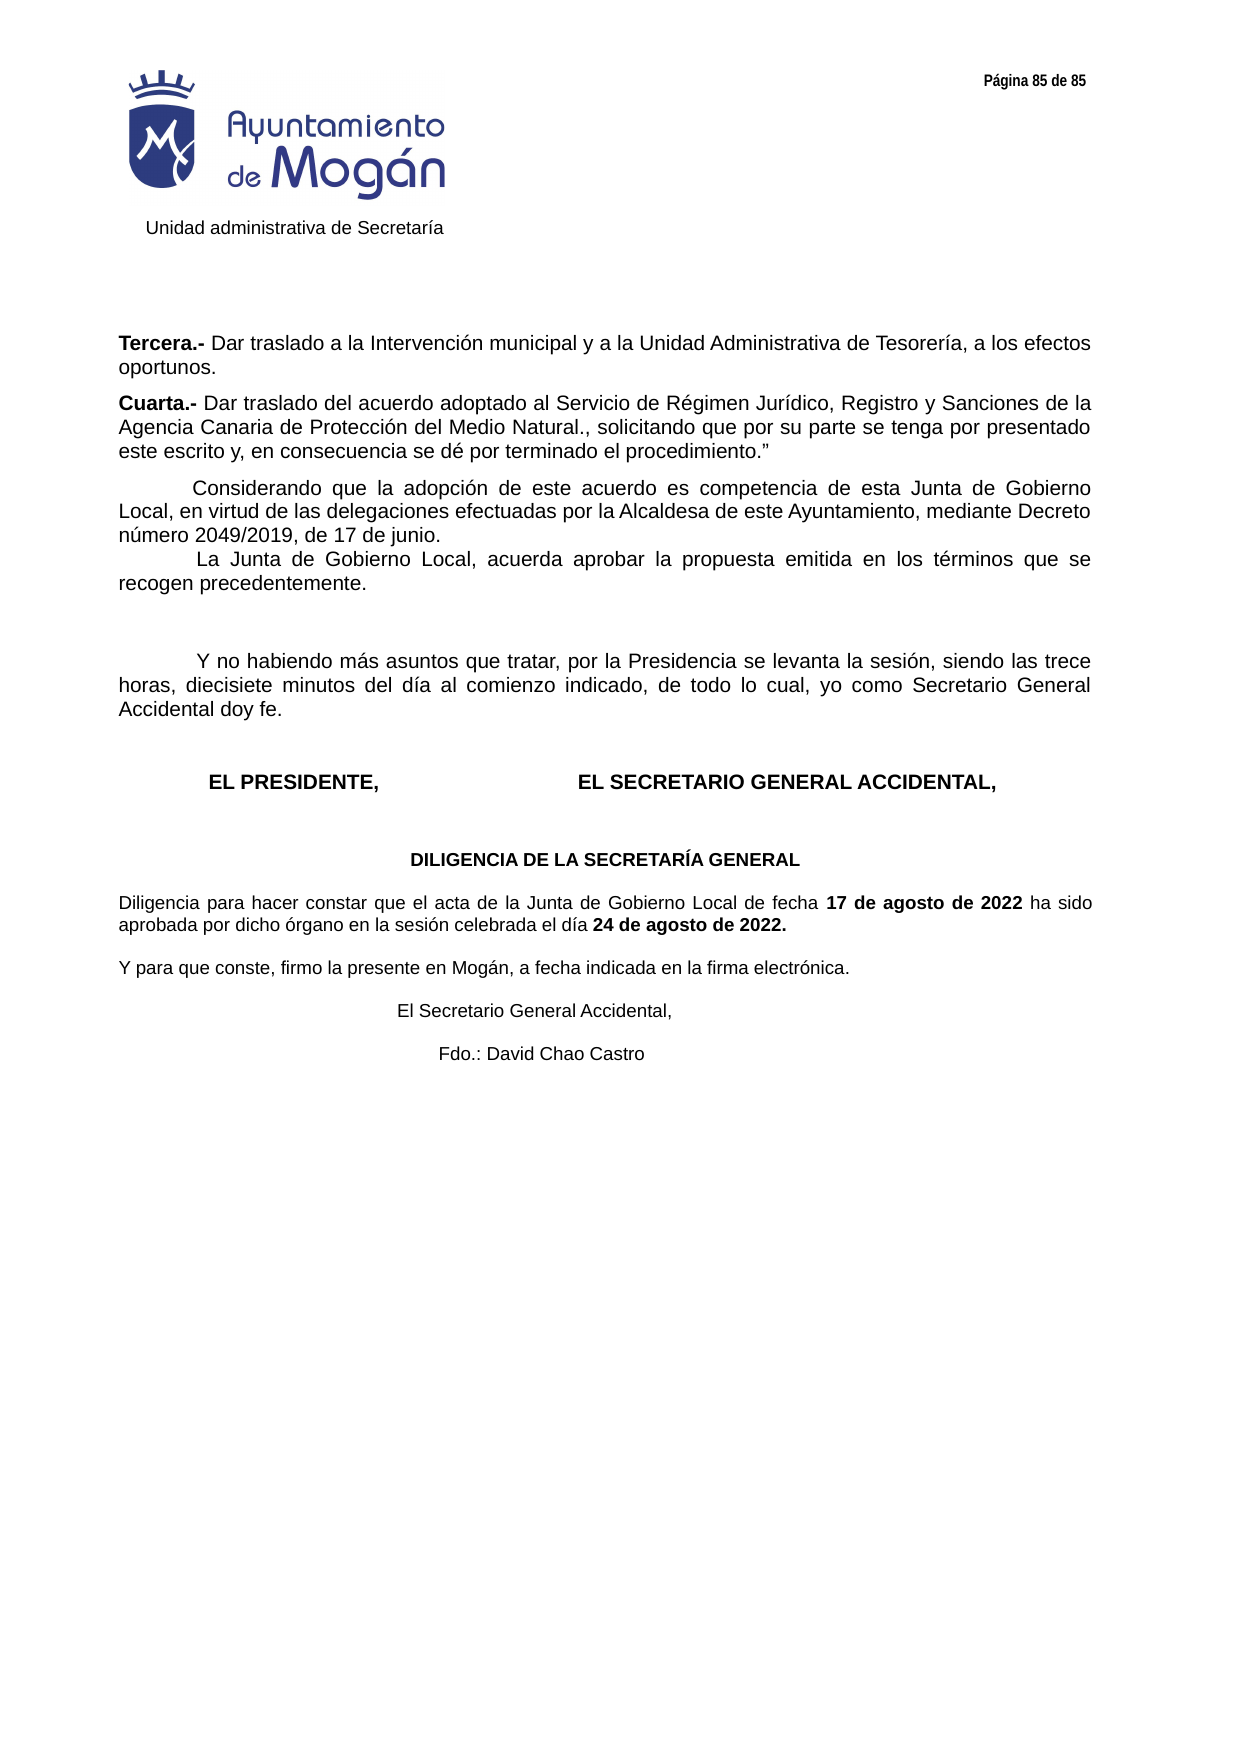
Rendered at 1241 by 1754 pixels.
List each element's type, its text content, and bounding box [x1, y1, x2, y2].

text La Junta de Gobierno Local, acuerda aprobar la propuesta emitida en los términos que se recogen precedentemente. [118, 547, 1092, 595]
text Y no habiendo más asuntos que tratar, por la Presidencia se levanta la sesión, siendo las trece horas, diecisiete minutos del día al comienzo indicado, de todo lo cual, yo como Secretario General Accidental doy fe. [118, 649, 1092, 721]
text Considerando que la adopción de este acuerdo es competencia de esta Junta de Gobierno Local, en virtud de las delegaciones efectuadas por la Alcaldesa de este Ayuntamiento, mediante Decreto número 2049/2019, de 17 de junio. [118, 475, 1092, 547]
text Cuarta.- Dar traslado del acuerdo adoptado al Servicio de Régimen Jurídico, Registro y Sanciones de la Agencia Canaria de Protección del Medio Natural., solicitando que por su parte se tenga por presentado este escrito y, en consecuencia se dé por terminado el procedimiento.” [118, 391, 1092, 463]
text EL PRESIDENTE, EL SECRETARIO GENERAL ACCIDENTAL, [118, 769, 1092, 793]
text Tercera.- Dar traslado a la Intervención municipal y a la Unidad Administrativa de Tesorería, a los efectos oportunos. [118, 331, 1092, 378]
text DILIGENCIA DE LA SECRETARÍA GENERAL [118, 849, 1092, 871]
text Y para que conste, firmo la presente en Mogán, a fecha indicada en la firma electrónica. [118, 957, 1092, 978]
text Diligencia para hacer constar que el acta de la Junta de Gobierno Local de fecha 17 de agosto de 2022 ha sido aprobada por dicho órgano en la sesión celebrada el día 24 de agosto de 2022. [118, 892, 1092, 935]
picture [128, 70, 445, 206]
text Fdo.: David Chao Castro [118, 1043, 1092, 1065]
text El Secretario General Accidental, [118, 1000, 1092, 1022]
